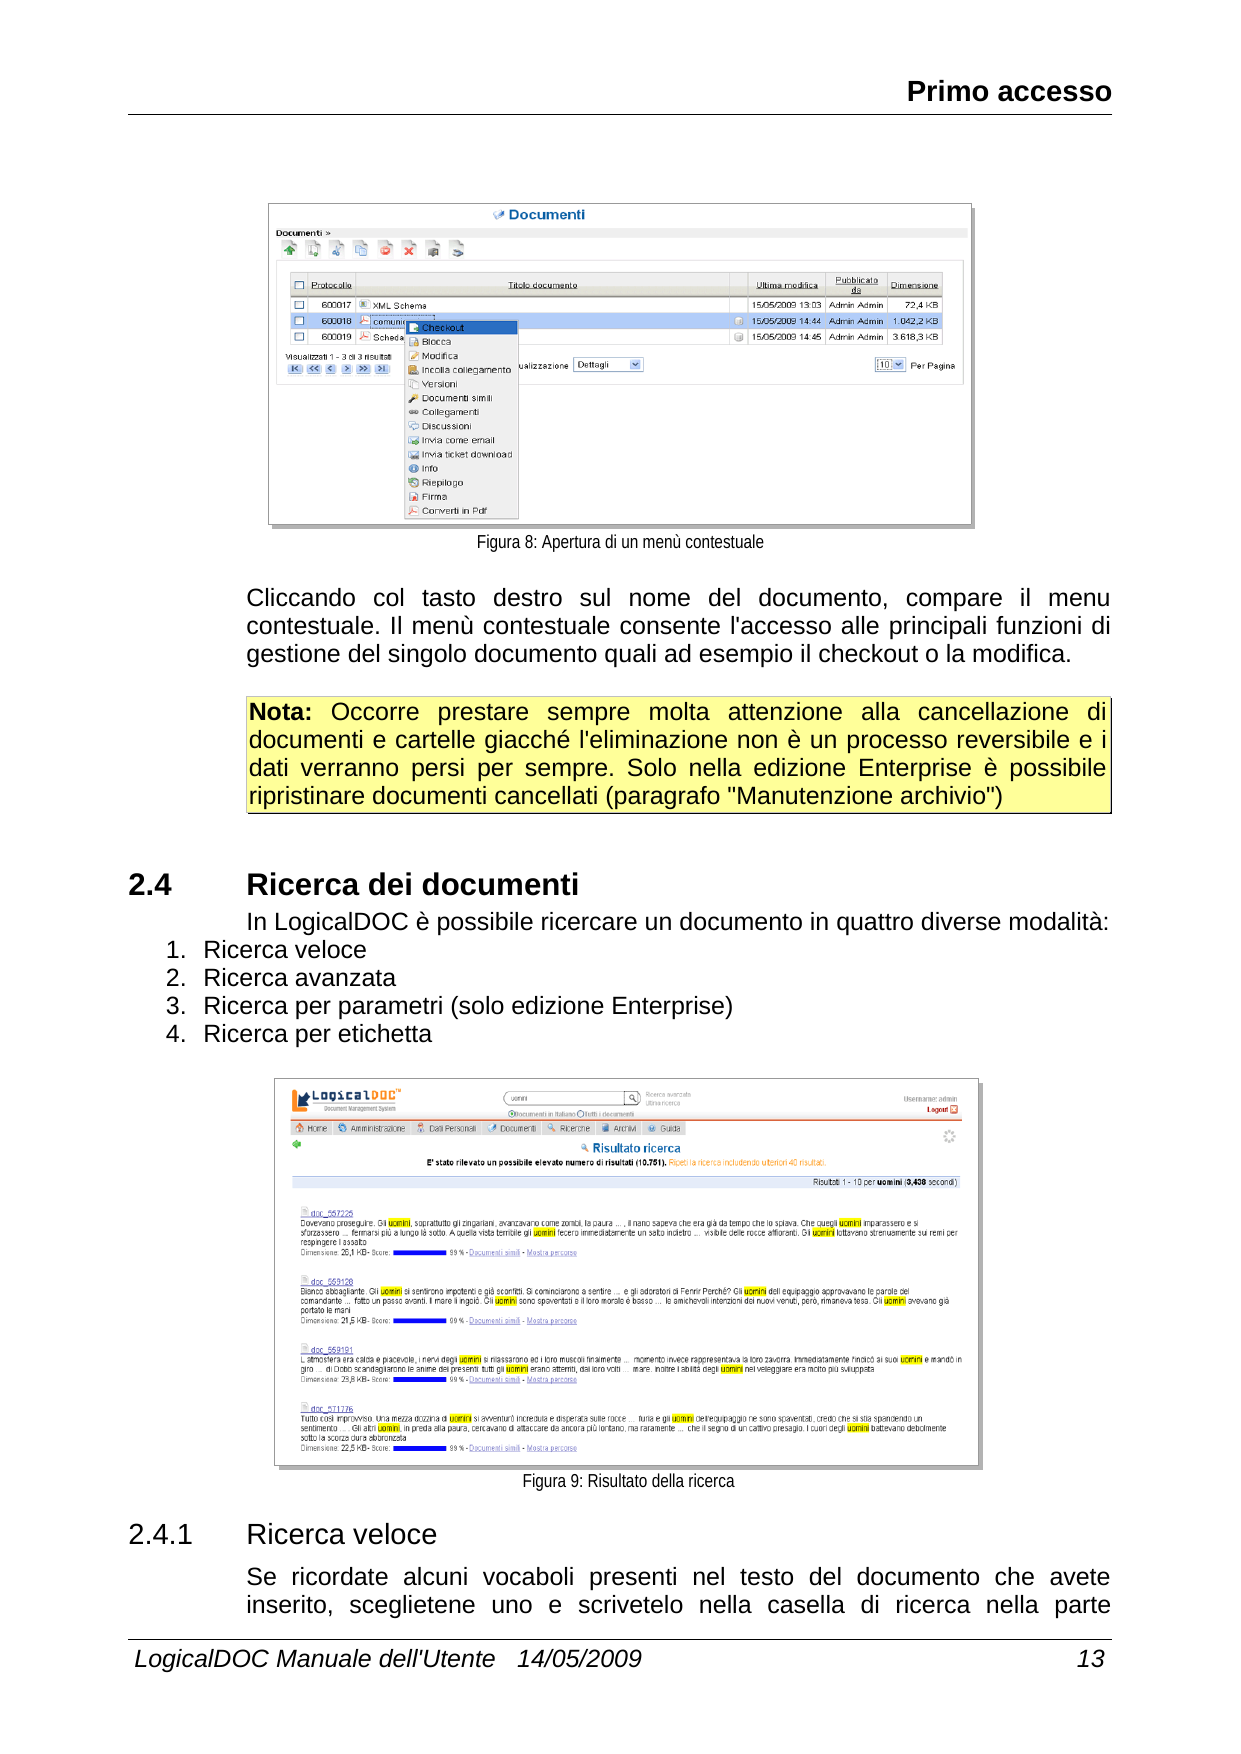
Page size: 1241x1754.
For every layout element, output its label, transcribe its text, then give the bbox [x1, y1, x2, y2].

list Ricerca veloce [166, 936, 1112, 964]
text Figura 8: Apertura di un menù contestuale [268, 525, 973, 552]
text Cliccando col tasto destro sul nome del documento, compare il menu contestuale. Il menù contestuale consente l'accesso alle principali funzioni di gestione del singolo documento quali ad esempio il checkout o la modifica. [246, 150, 1112, 668]
subtitle Ricerca veloce [128, 1072, 1112, 1551]
list Ricerca per parametri (solo edizione Enterprise) [166, 992, 1112, 1020]
list Ricerca avanzata [166, 964, 1112, 992]
text In LogicalDOC è possibile ricercare un documento in quattro diverse modalità: [246, 908, 1112, 936]
text Se ricordate alcuni vocaboli presenti nel testo del documento che avete inserito, sceglietene uno e scrivetelo nella casella di ricerca nella parte [246, 1563, 1112, 1619]
list Figura 9: Risultato della ricerca [276, 1466, 981, 1491]
subtitle Ricerca dei documenti [128, 867, 1112, 902]
list Ricerca per etichetta [166, 1020, 1112, 1048]
text Nota: Occorre prestare sempre molta attenzione alla cancellazione di documenti e cartelle giacché l'eliminazione non è un processo reversibile e i dati verranno persi per sempre. Solo nella edizione Enterprise è possibile ripristinare documenti cancellati (paragrafo "Manutenzione archivio") [247, 697, 1110, 812]
